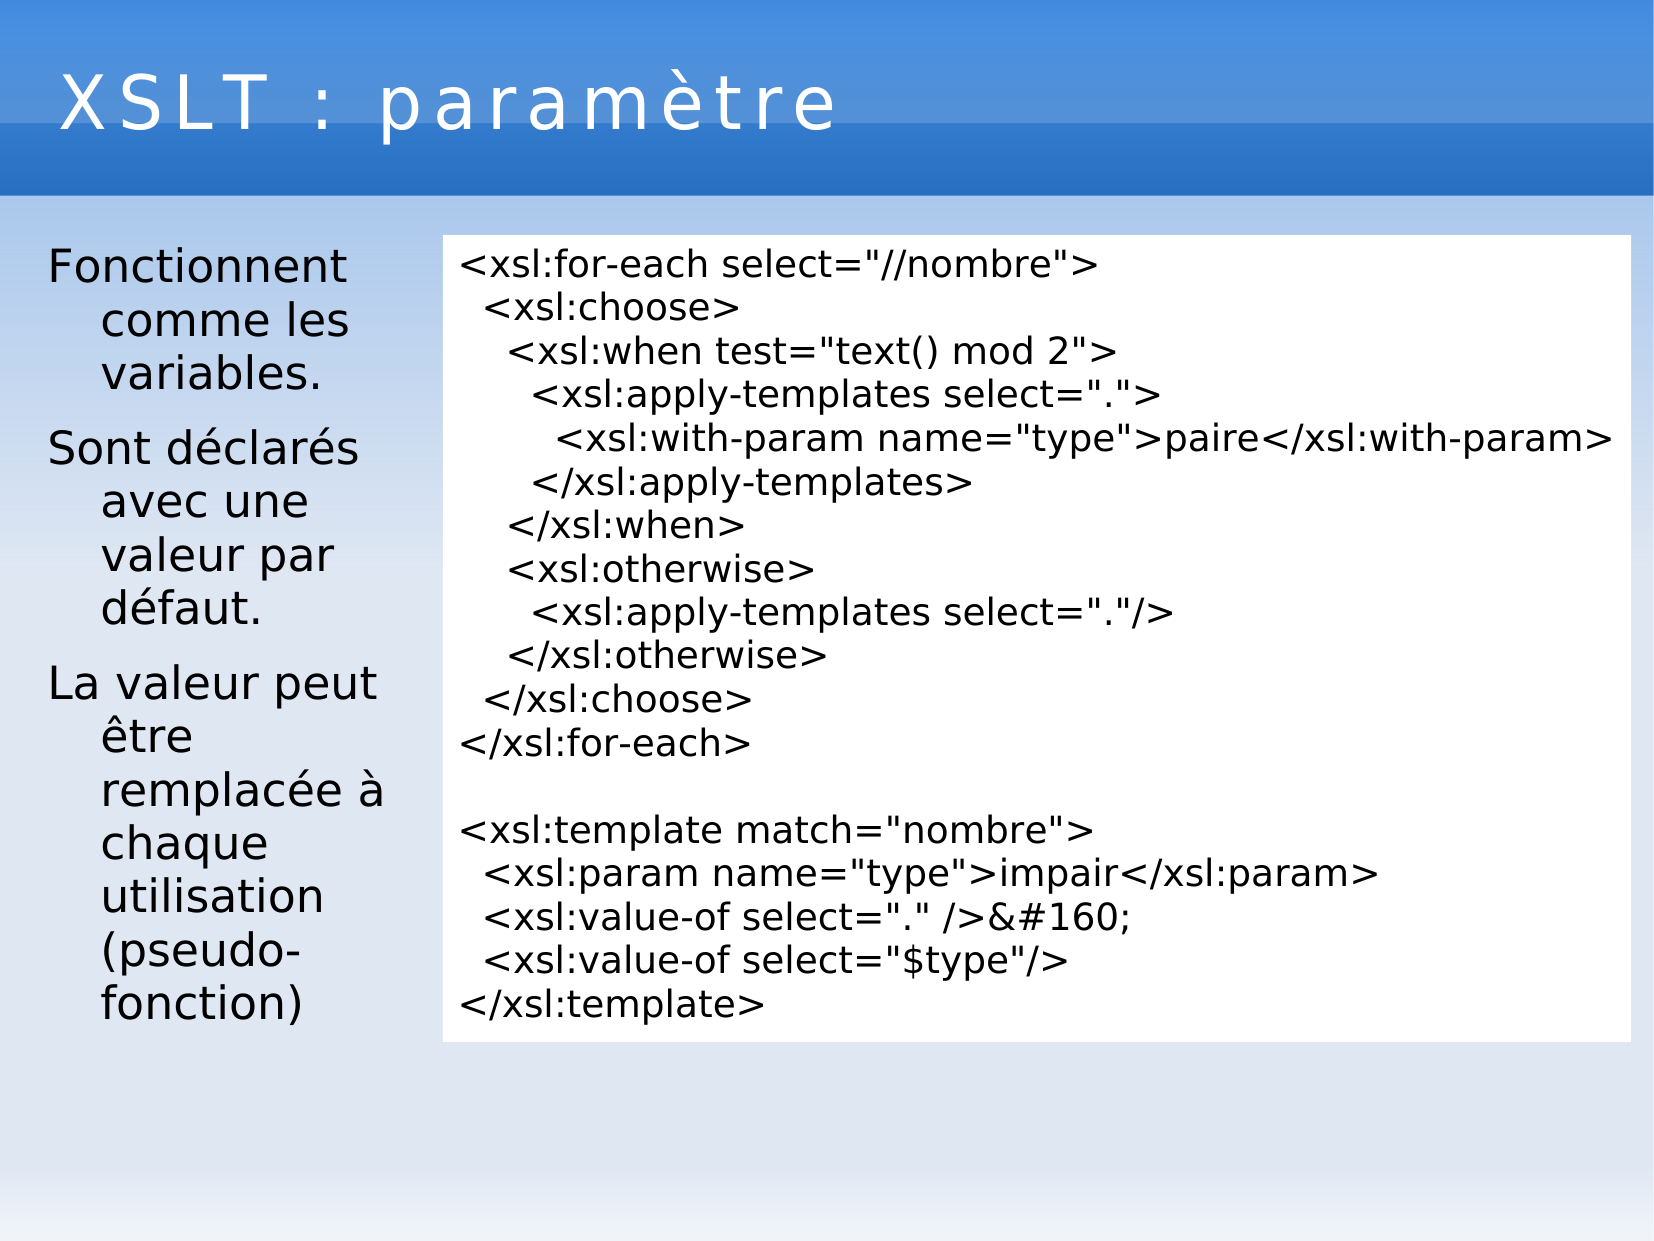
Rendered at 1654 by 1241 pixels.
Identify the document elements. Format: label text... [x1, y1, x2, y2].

text_box <xsl:for-each select="//nombre"> <xsl:choose> <xsl:when test="text() mod 2"> <xsl:apply-templates select="."> <xsl:with-param name="type">paire</xsl:with-param> </xsl:apply-templates> </xsl:when> <xsl:otherwise> <xsl:apply-templates select="."/> </xsl:otherwise> </xsl:choose> </xsl:for-each> <xsl:template match="nombre"> <xsl:param name="type">impair</xsl:param> <xsl:value-of select="." />&#160; <xsl:value-of select="$type"/> </xsl:template> [442, 235, 1631, 1042]
list Fonctionnent comme les variables. Sont déclarés avec une valeur par défaut. La valeur peut être remplacée à chaque utilisation (pseudo-fonction) [29, 240, 443, 1132]
title XSLT : paramètre [59, 29, 1270, 178]
picture [0, 0, 1654, 1241]
